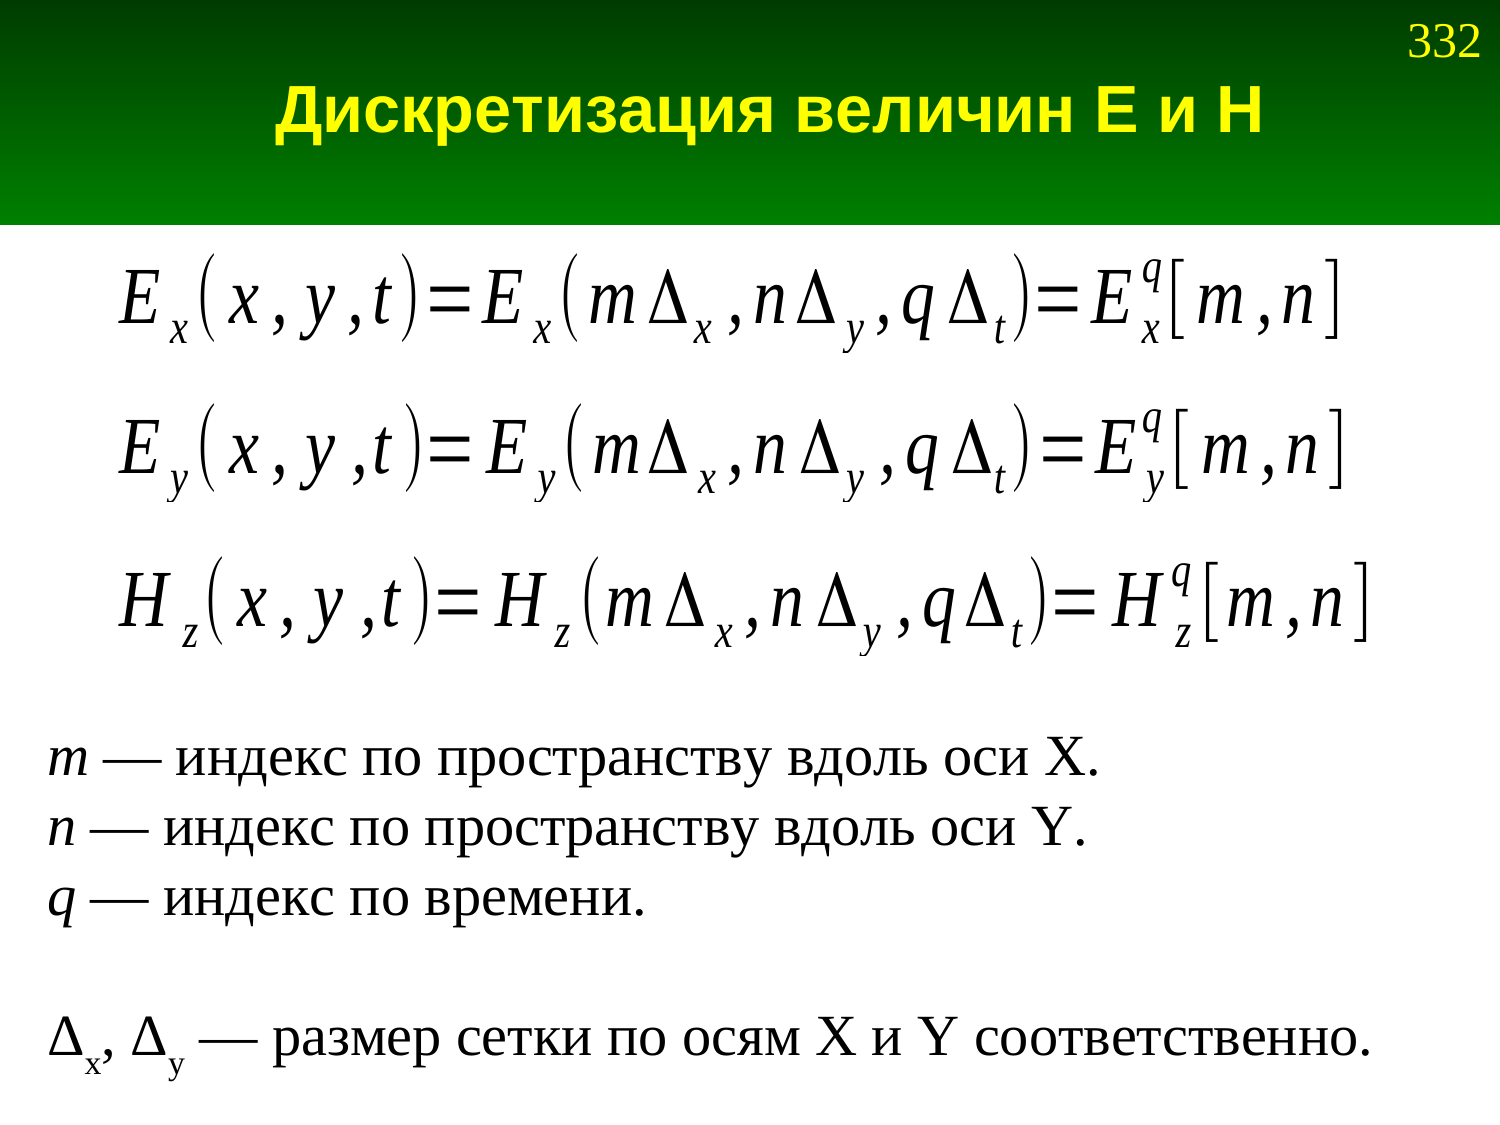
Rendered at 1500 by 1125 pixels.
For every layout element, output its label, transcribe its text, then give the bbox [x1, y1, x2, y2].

chart [98, 387, 1361, 502]
chart [98, 540, 1387, 656]
title Дискретизация величин E и H [100, 7, 1441, 204]
text_box m — индекс по пространству вдоль оси X. n — индекс по пространству вдоль оси Y. q — индекс по времени. Δx, Δy — размер сетки по осям X и Y соответственно. [32, 710, 1410, 1090]
chart [98, 237, 1358, 353]
